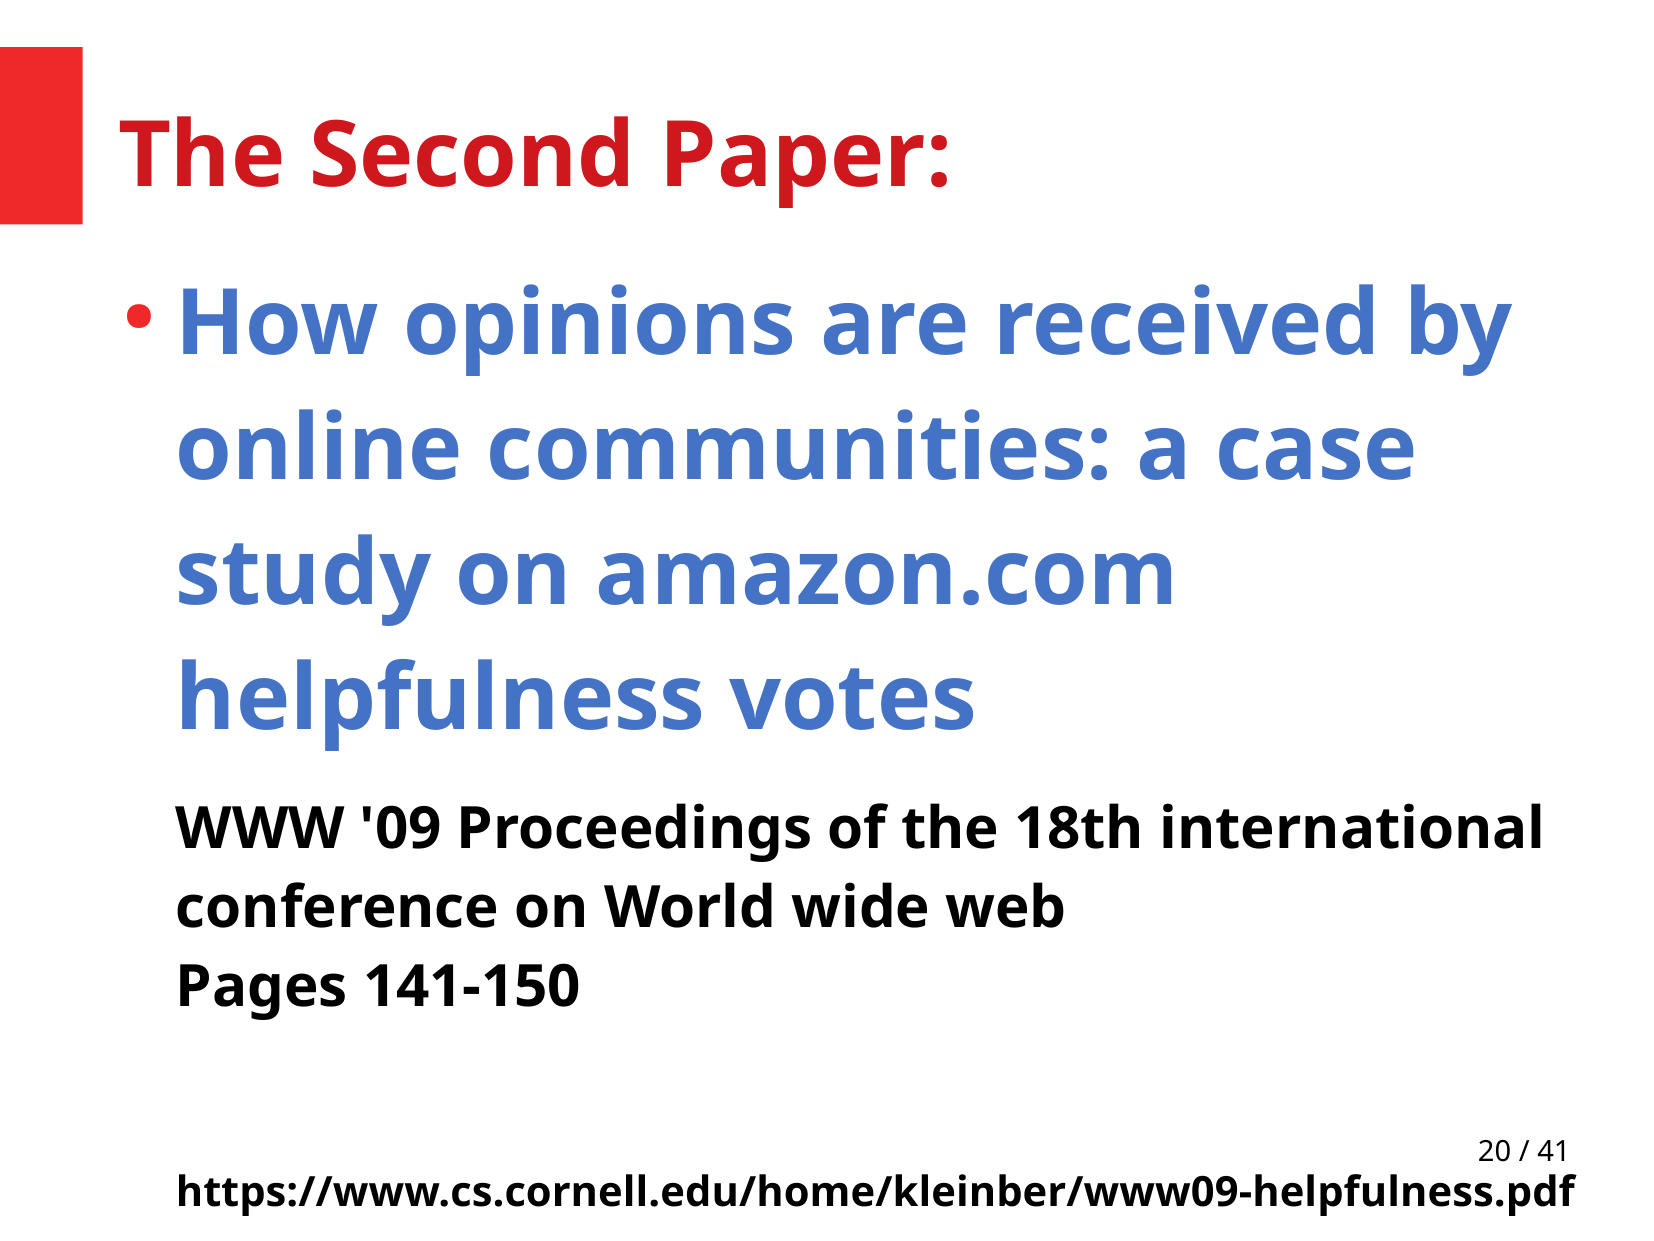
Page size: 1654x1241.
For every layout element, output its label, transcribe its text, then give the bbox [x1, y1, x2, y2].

title The Second Paper: [118, 49, 1571, 256]
list How opinions are received by online communities: a case study on amazon.com helpfulness votes WWW '09 Proceedings of the 18th international conference on World wide web Pages 141-150 https://www.cs.cornell.edu/home/kleinber/www09-helpfulness.pdf [105, 256, 1606, 1186]
